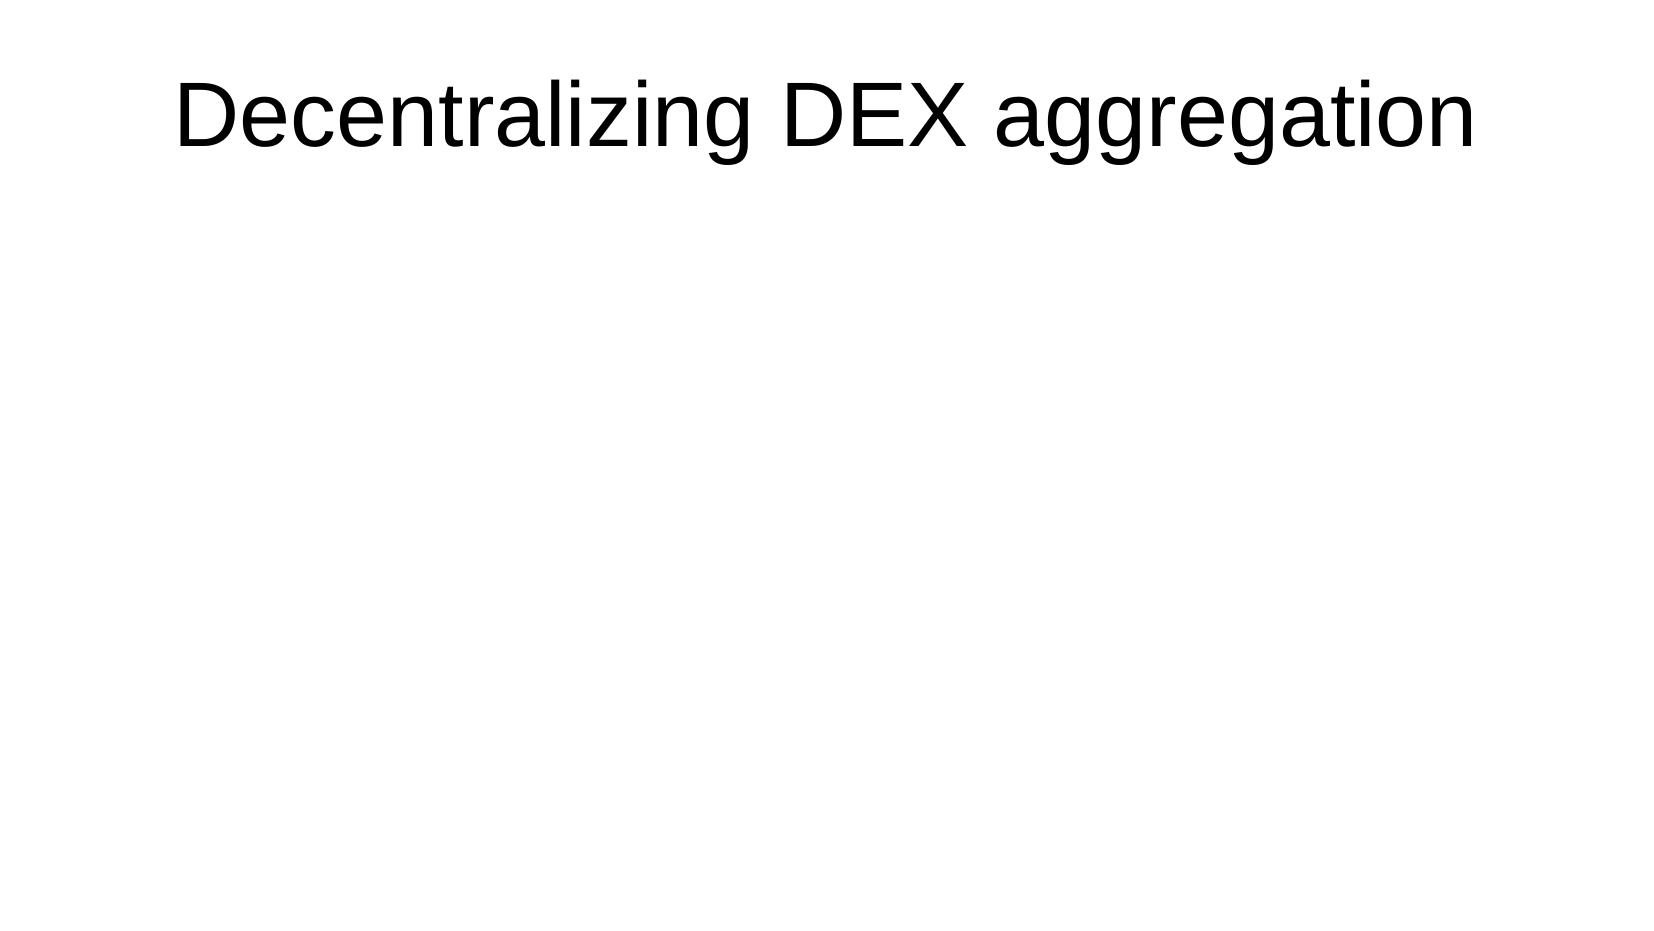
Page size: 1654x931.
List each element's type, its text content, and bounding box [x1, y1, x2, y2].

title Decentralizing DEX aggregation [82, 37, 1571, 193]
